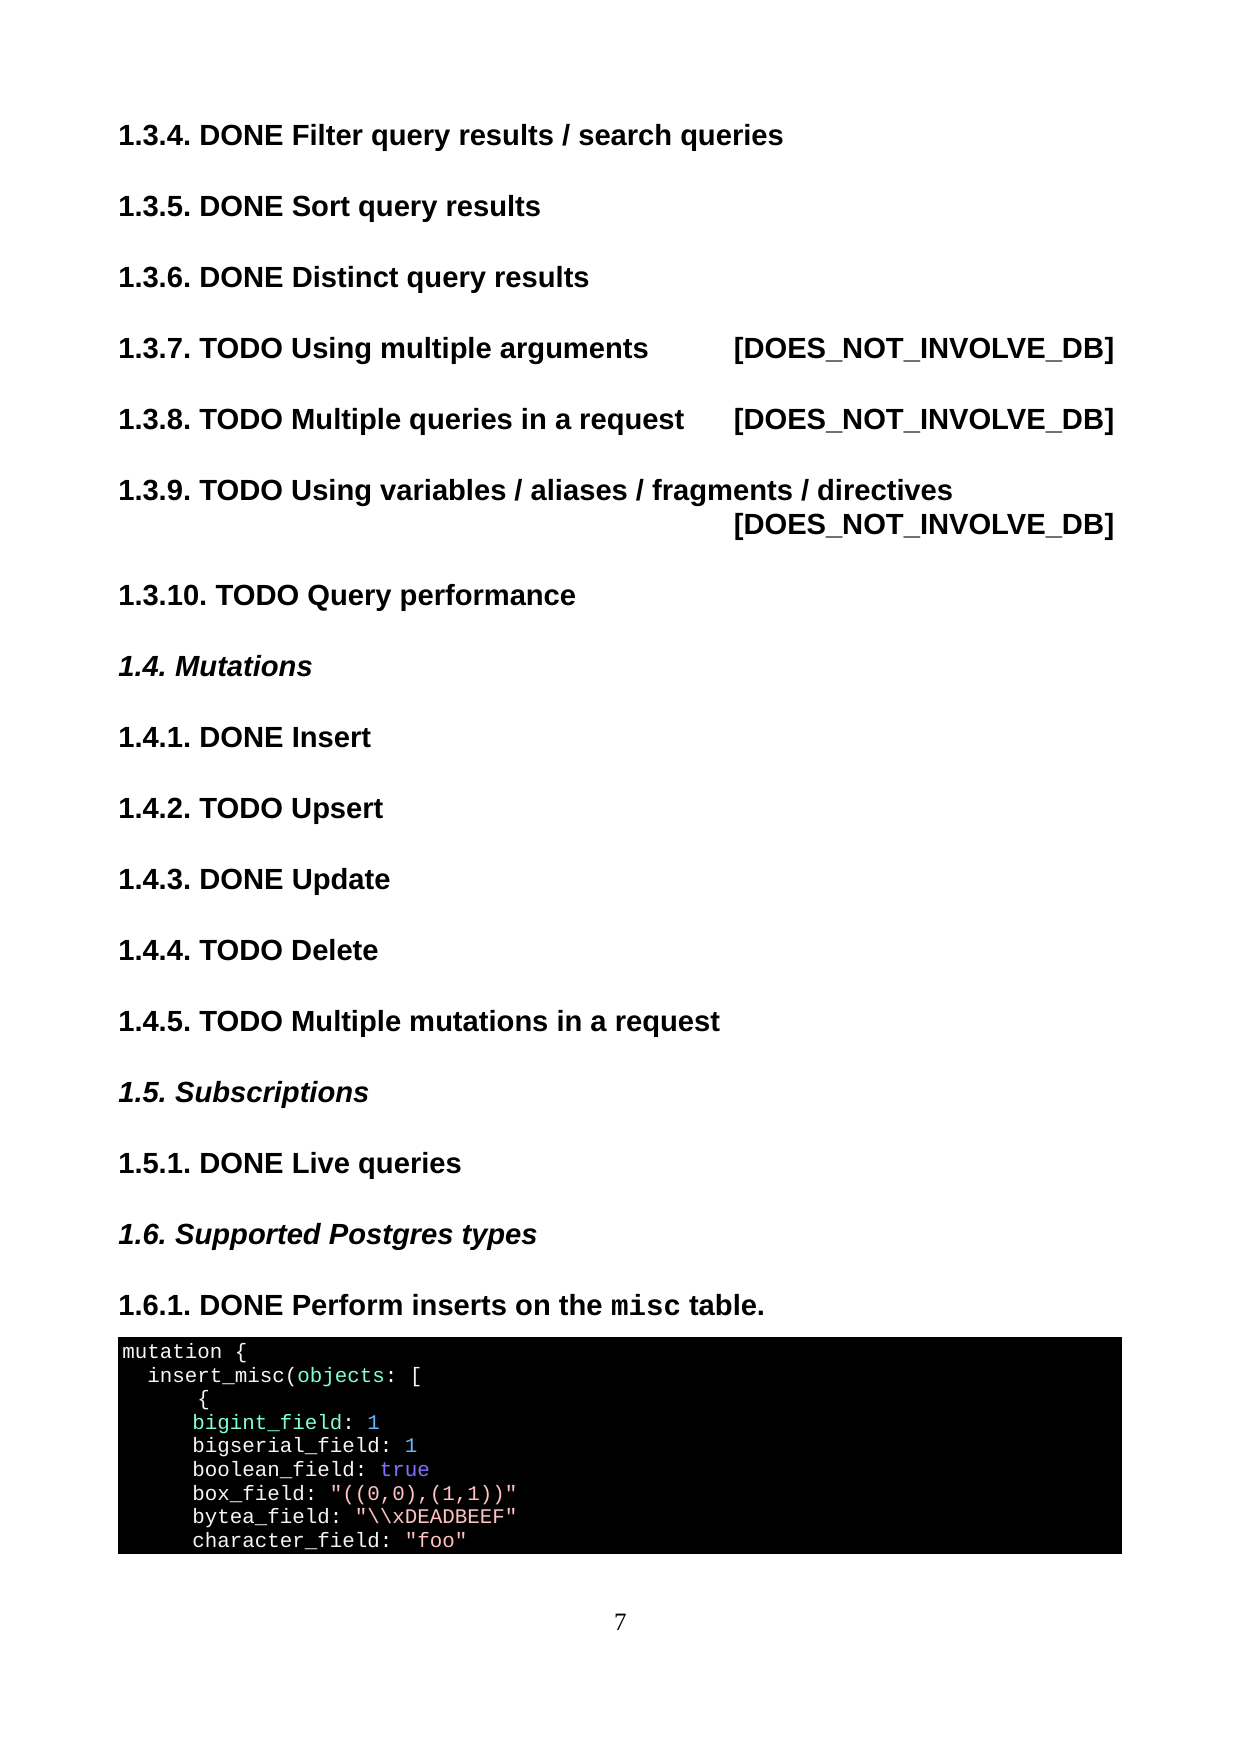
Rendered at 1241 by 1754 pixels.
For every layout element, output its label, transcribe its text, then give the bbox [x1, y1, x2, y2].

subtitle Supported Postgres types [118, 1217, 1122, 1251]
subtitle TODO Upsert [118, 791, 1122, 824]
text bigint_field: 1 [119, 1408, 1121, 1432]
subtitle DONE Distinct query results [118, 260, 1122, 294]
subtitle DONE Update [118, 862, 1122, 896]
subtitle DONE Perform inserts on the misc table. [118, 1288, 1122, 1324]
text bigserial_field: 1 [119, 1432, 1121, 1455]
subtitle Subscriptions [118, 1075, 1122, 1109]
subtitle TODO Multiple mutations in a request [118, 1004, 1122, 1038]
text mutation { [119, 1338, 1121, 1361]
subtitle Mutations [118, 649, 1122, 682]
text character_field: "foo" [119, 1526, 1121, 1553]
text insert_misc(objects: [ [119, 1361, 1121, 1384]
subtitle DONE Filter query results / search queries [118, 118, 1122, 152]
text boolean_field: true [119, 1455, 1121, 1479]
subtitle TODO Multiple queries in a request [DOES_NOT_INVOLVE_DB] [118, 402, 1122, 436]
subtitle DONE Insert [118, 720, 1122, 753]
subtitle TODO Using multiple arguments [DOES_NOT_INVOLVE_DB] [118, 331, 1122, 365]
text bytea_field: "\\xDEADBEEF" [119, 1502, 1121, 1526]
text box_field: "((0,0),(1,1))" [119, 1479, 1121, 1502]
subtitle TODO Query performance [118, 578, 1122, 611]
subtitle TODO Delete [118, 933, 1122, 967]
text { [119, 1384, 1121, 1408]
subtitle DONE Live queries [118, 1146, 1122, 1180]
subtitle TODO Using variables / aliases / fragments / directives [DOES_NOT_INVOLVE_DB] [118, 473, 1122, 540]
subtitle DONE Sort query results [118, 189, 1122, 223]
